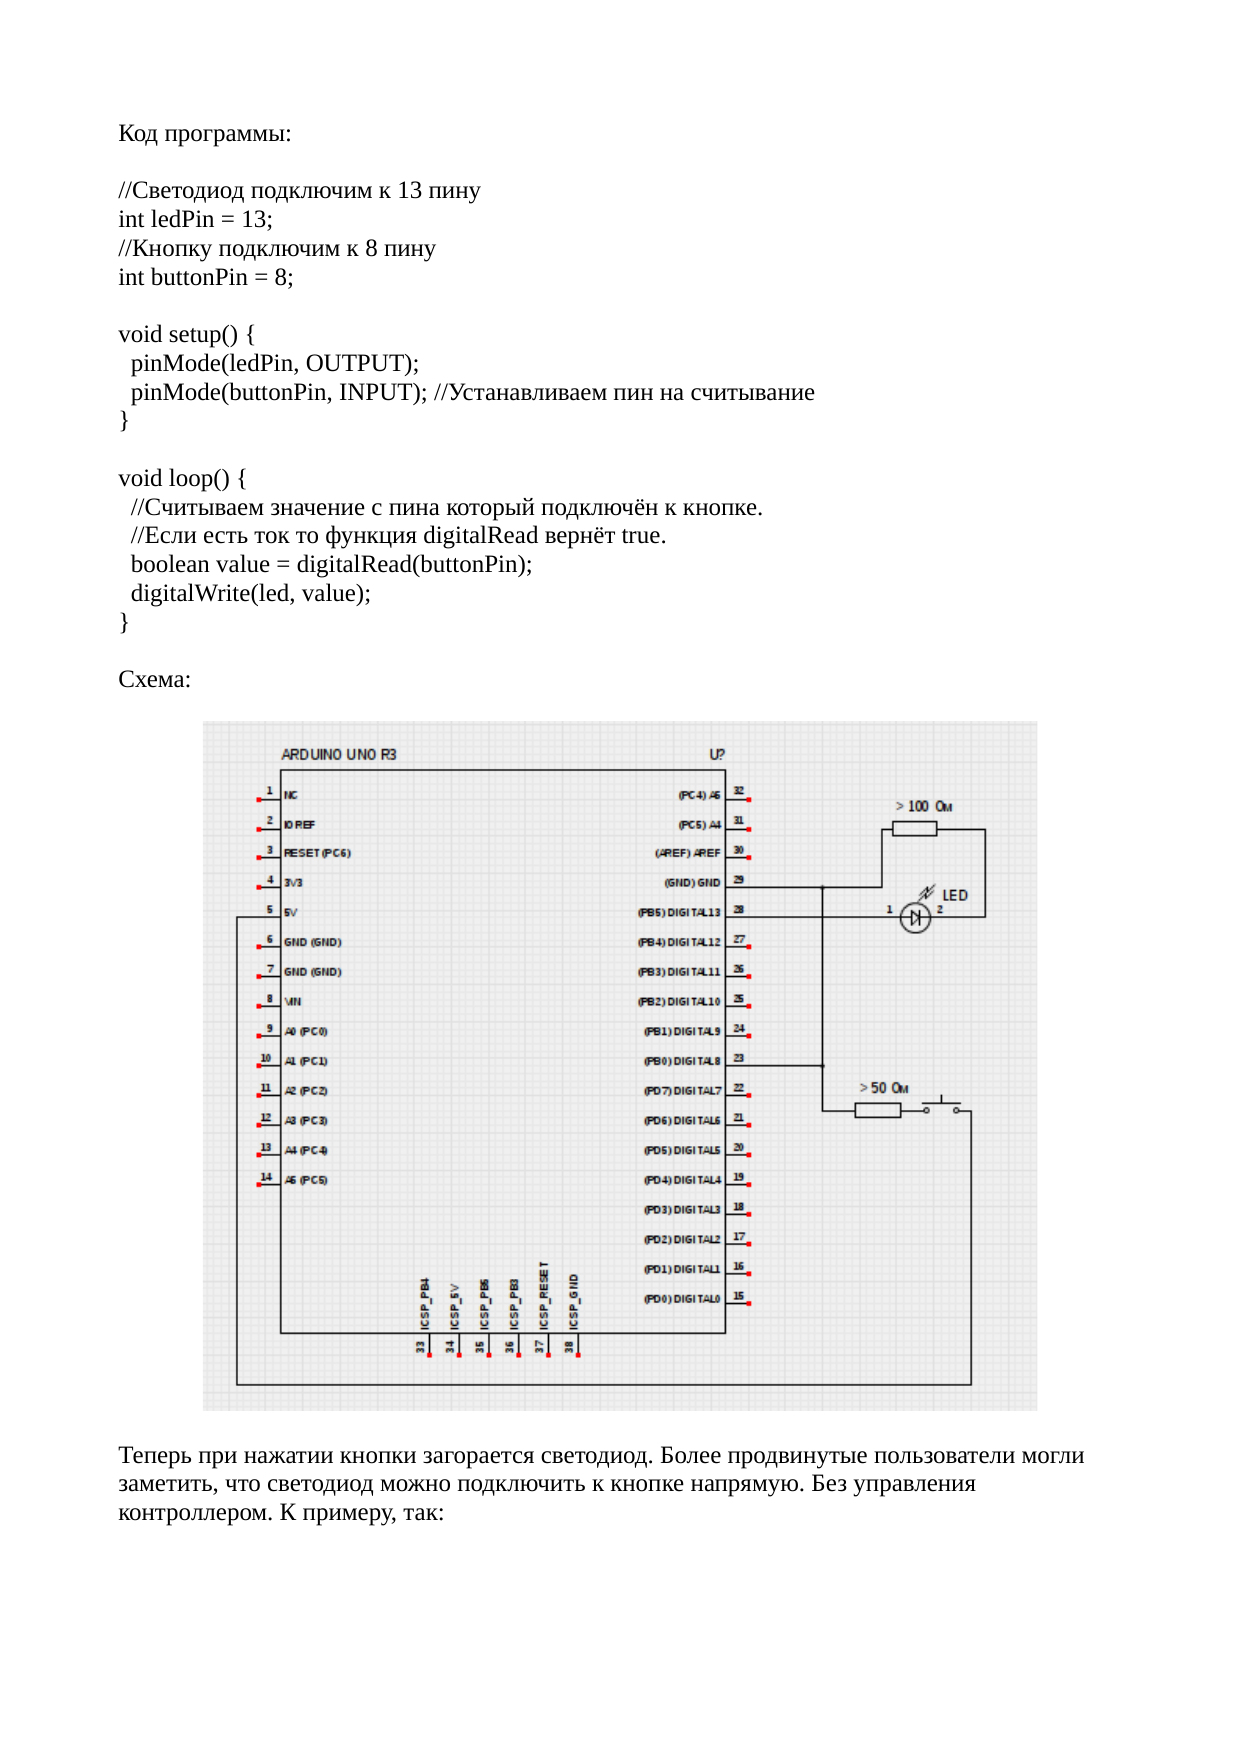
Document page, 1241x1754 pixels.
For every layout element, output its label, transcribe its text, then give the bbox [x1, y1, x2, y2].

text int buttonPin = 8; [118, 262, 1122, 291]
text } [118, 406, 1122, 434]
text int ledPin = 13; [118, 204, 1122, 233]
text //Светодиод подключим к 13 пину [118, 176, 1122, 204]
text Код программы: [118, 118, 1122, 147]
text } [118, 607, 1122, 636]
text digitalWrite(led, value); [118, 578, 1122, 607]
text pinMode(buttonPin, INPUT); //Устанавливаем пин на считывание [118, 377, 1122, 406]
text //Кнопку подключим к 8 пину [118, 233, 1122, 262]
text //Считываем значение с пина который подключён к кнопке. [118, 492, 1122, 521]
picture [202, 721, 1038, 1411]
text Теперь при нажатии кнопки загорается светодиод. Более продвинутые пользователи могли заметить, что светодиод можно подключить к кнопке напрямую. Без управления контроллером. К примеру, так: [118, 1440, 1122, 1526]
text void loop() { [118, 463, 1122, 492]
text Схема: [118, 664, 1122, 693]
text boolean value = digitalRead(buttonPin); [118, 549, 1122, 578]
text pinMode(ledPin, OUTPUT); [118, 348, 1122, 377]
text void setup() { [118, 319, 1122, 348]
text //Если есть ток то функция digitalRead вернёт true. [118, 521, 1122, 549]
